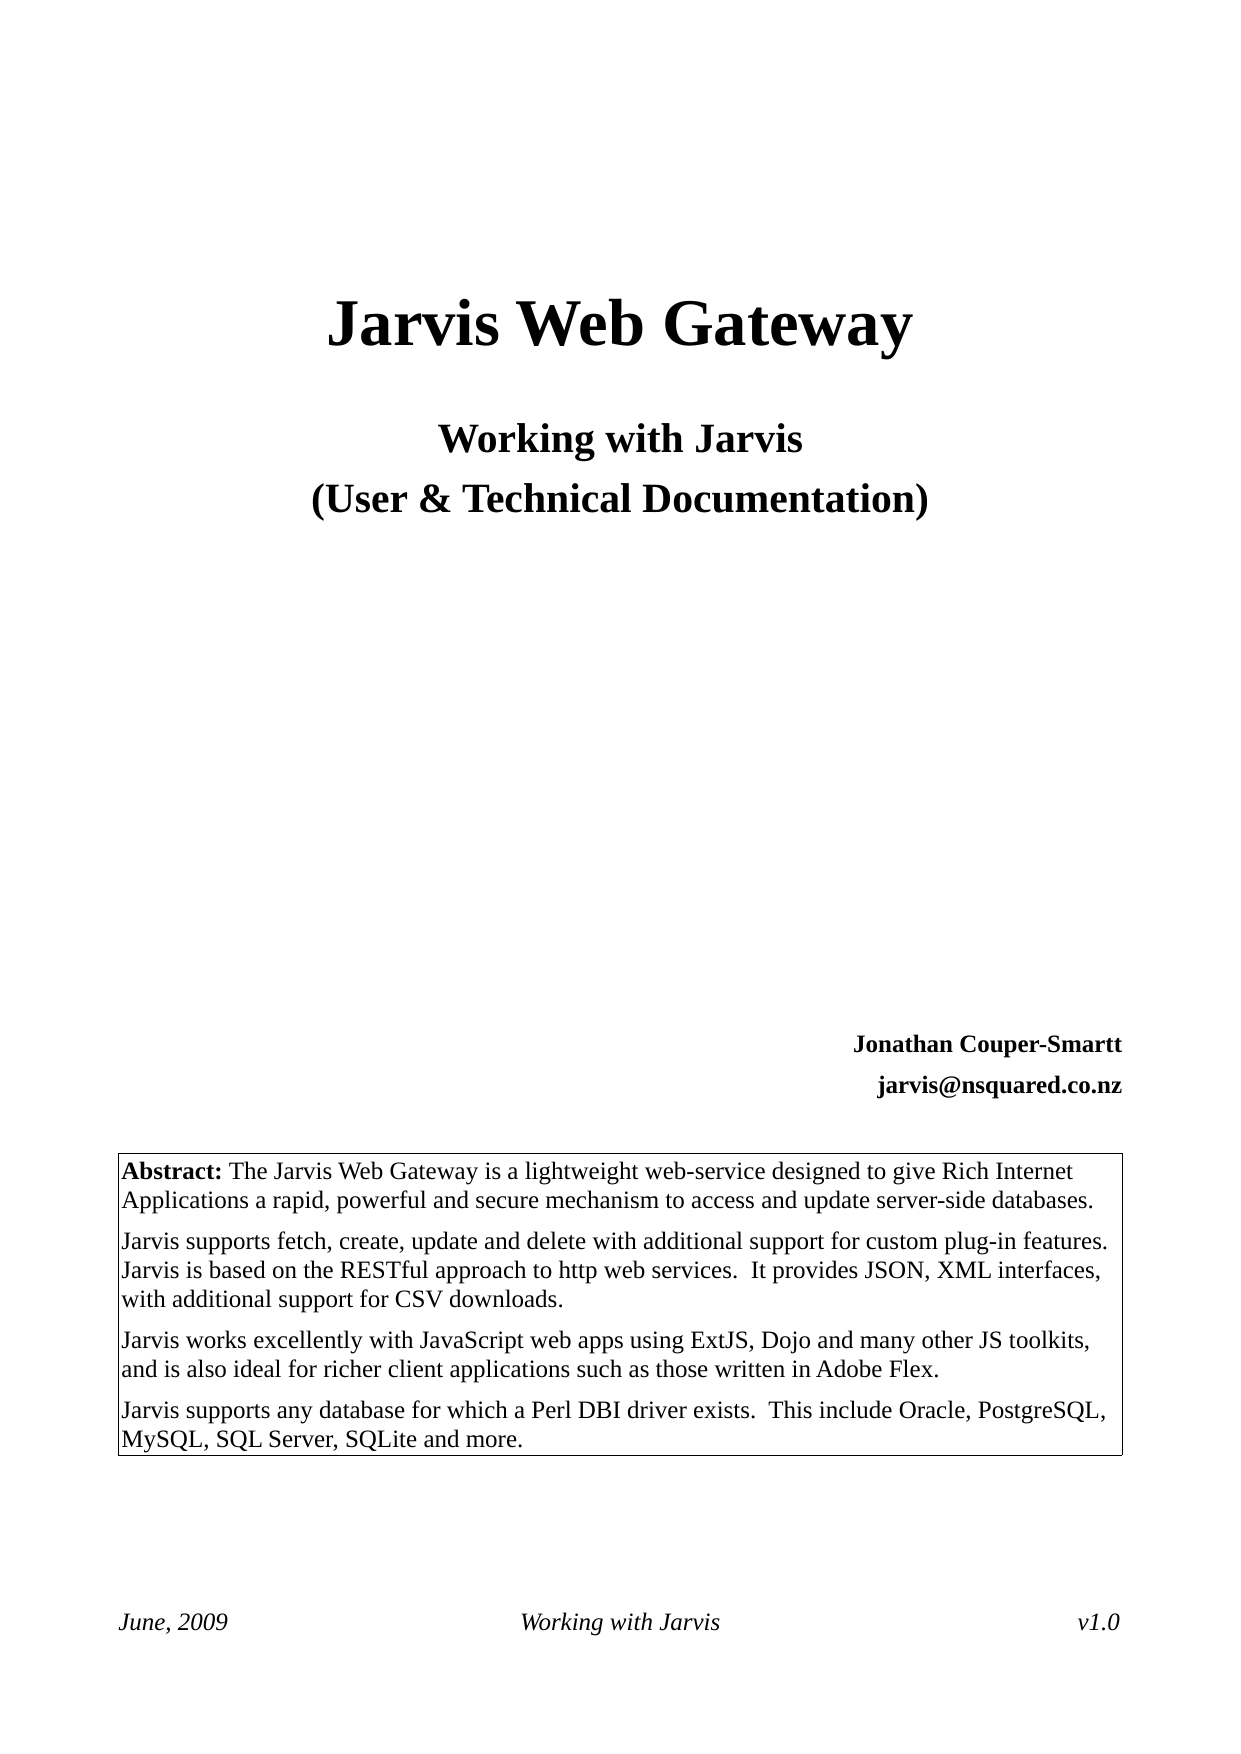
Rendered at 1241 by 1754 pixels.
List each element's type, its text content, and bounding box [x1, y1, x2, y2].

text Jarvis supports fetch, create, update and delete with additional support for custom plug-in features. Jarvis is based on the RESTful approach to http web services. It provides JSON, XML interfaces, with additional support for CSV downloads. [119, 1223, 1122, 1312]
text Jonathan Couper-Smartt [118, 1029, 1122, 1058]
text Jarvis Web Gateway [118, 283, 1122, 360]
text jarvis@nsquared.co.nz [118, 1071, 1122, 1099]
text (User & Technical Documentation) [118, 474, 1122, 522]
text Abstract: The Jarvis Web Gateway is a lightweight web-service designed to give Rich Internet Applications a rapid, powerful and secure mechanism to access and update server-side databases. [119, 1154, 1122, 1214]
text Working with Jarvis [118, 413, 1122, 461]
text Jarvis supports any database for which a Perl DBI driver exists. This include Oracle, PostgreSQL, MySQL, SQL Server, SQLite and more. [119, 1392, 1122, 1455]
text Jarvis works excellently with JavaScript web apps using ExtJS, Dojo and many other JS toolkits, and is also ideal for richer client applications such as those written in Adobe Flex. [119, 1322, 1122, 1382]
